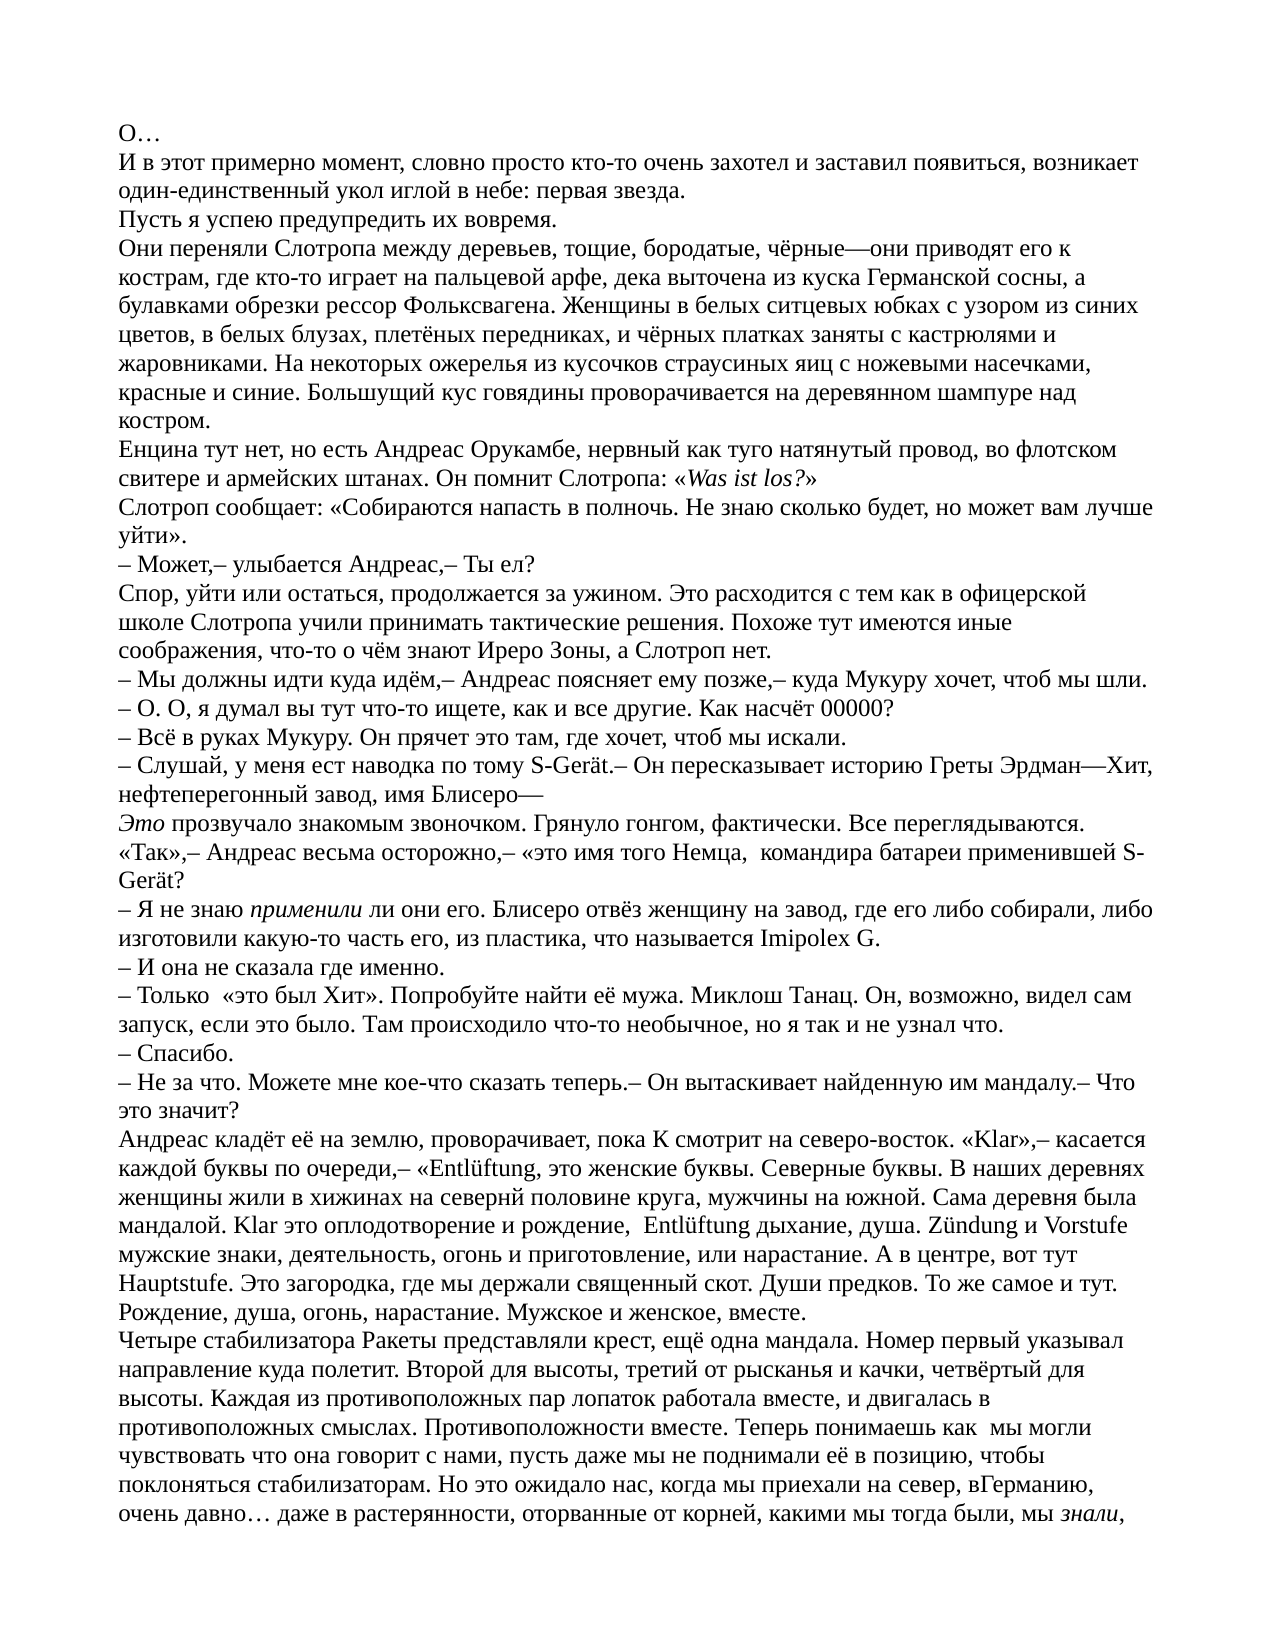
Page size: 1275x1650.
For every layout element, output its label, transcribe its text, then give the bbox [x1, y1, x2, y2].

text О… [118, 118, 1157, 147]
text – И она не сказала где именно. [118, 952, 1157, 981]
text И в этот примерно момент, словно просто кто-то очень захотел и заставил появиться, возникает один-единственный укол иглой в небе: первая звезда. [118, 147, 1157, 204]
text – Спасибо. [118, 1038, 1157, 1067]
text Пусть я успею предупредить их вовремя. [118, 204, 1157, 233]
text – Всё в руках Мукуру. Он прячет это там, где хочет, чтоб мы искали. [118, 722, 1157, 751]
text Енцина тут нет, но есть Андреас Орукамбе, нервный как туго натянутый провод, во флотском свитере и армейских штанах. Он помнит Слотропа: «Was ist los?» [118, 434, 1157, 492]
text – Слушай, у меня ест наводка по тому S-Gerät.– Он пересказывает историю Греты Эрдман—Хит, нефтеперегонный завод, имя Блисеро— [118, 751, 1157, 808]
text Это прозвучало знакомым звоночком. Грянуло гонгом, фактически. Все переглядываются. «Так»,– Андреас весьма осторожно,– «это имя того Немца, командира батареи применившей S-Gerät? [118, 808, 1157, 894]
text Спор, уйти или остаться, продолжается за ужином. Это расходится с тем как в офицерской школе Слотропа учили принимать тактические решения. Похоже тут имеются иные соображения, что-то о чём знают Иреро Зоны, а Слотроп нет. [118, 578, 1157, 664]
text – Я не знаю применили ли они его. Блисеро отвёз женщину на завод, где его либо собирали, либо изготовили какую-то часть его, из пластика, что называется Imipolex G. [118, 894, 1157, 952]
text – Не за что. Можете мне кое-что сказать теперь.– Он вытаскивает найденную им мандалу.– Что это значит? [118, 1067, 1157, 1124]
text – Только «это был Хит». Попробуйте найти её мужа. Миклош Танац. Он, возможно, видел сам запуск, если это было. Там происходило что-то необычное, но я так и не узнал что. [118, 981, 1157, 1038]
text Они переняли Слотропа между деревьев, тощие, бородатые, чёрные—они приводят его к кострам, где кто-то играет на пальцевой арфе, дека выточена из куска Германской сосны, а булавками обрезки рессор Фольксвагена. Женщины в белых ситцевых юбках с узором из синих цветов, в белых блузах, плетёных передниках, и чёрных платках заняты с кастрюлями и жаровниками. На некоторых ожерелья из кусочков страусиных яиц с ножевыми насечками, красные и синие. Большущий кус говядины проворачивается на деревянном шампуре над костром. [118, 233, 1157, 434]
text Слотроп сообщает: «Собираются напасть в полночь. Не знаю сколько будет, но может вам лучше уйти». [118, 492, 1157, 549]
text Четыре стабилизатора Ракеты представляли крест, ещё одна мандала. Номер первый указывал направление куда полетит. Второй для высоты, третий от рысканья и качки, четвёртый для высоты. Каждая из противоположных пар лопаток работала вместе, и двигалась в противоположных смыслах. Противоположности вместе. Теперь понимаешь как мы могли чувствовать что она говорит с нами, пусть даже мы не поднимали её в позицию, чтобы поклоняться стабилизаторам. Но это ожидало нас, когда мы приехали на север, вГерманию, очень давно… даже в растерянности, оторванные от корней, какими мы тогда были, мы знали, [118, 1326, 1157, 1527]
text Андреас кладёт её на землю, проворачивает, пока К смотрит на северо-восток. «Klar»,– касается каждой буквы по очереди,– «Entlüftung, это женские буквы. Северные буквы. В наших деревнях женщины жили в хижинах на севернй половине круга, мужчины на южной. Сама деревня была мандалой. Klar это оплодотворение и рождение, Entlüftung дыхание, душа. Zündung и Vorstufe мужские знаки, деятельность, огонь и приготовление, или нарастание. А в центре, вот тут Hauptstufe. Это загородка, где мы держали священный скот. Души предков. То же самое и тут. Рождение, душа, огонь, нарастание. Мужское и женское, вместе. [118, 1124, 1157, 1326]
text – О. О, я думал вы тут что-то ищете, как и все другие. Как насчёт 00000? [118, 693, 1157, 722]
text – Может,– улыбается Андреас,– Ты ел? [118, 549, 1157, 578]
text – Мы должны идти куда идём,– Андреас поясняет ему позже,– куда Мукуру хочет, чтоб мы шли. [118, 664, 1157, 693]
